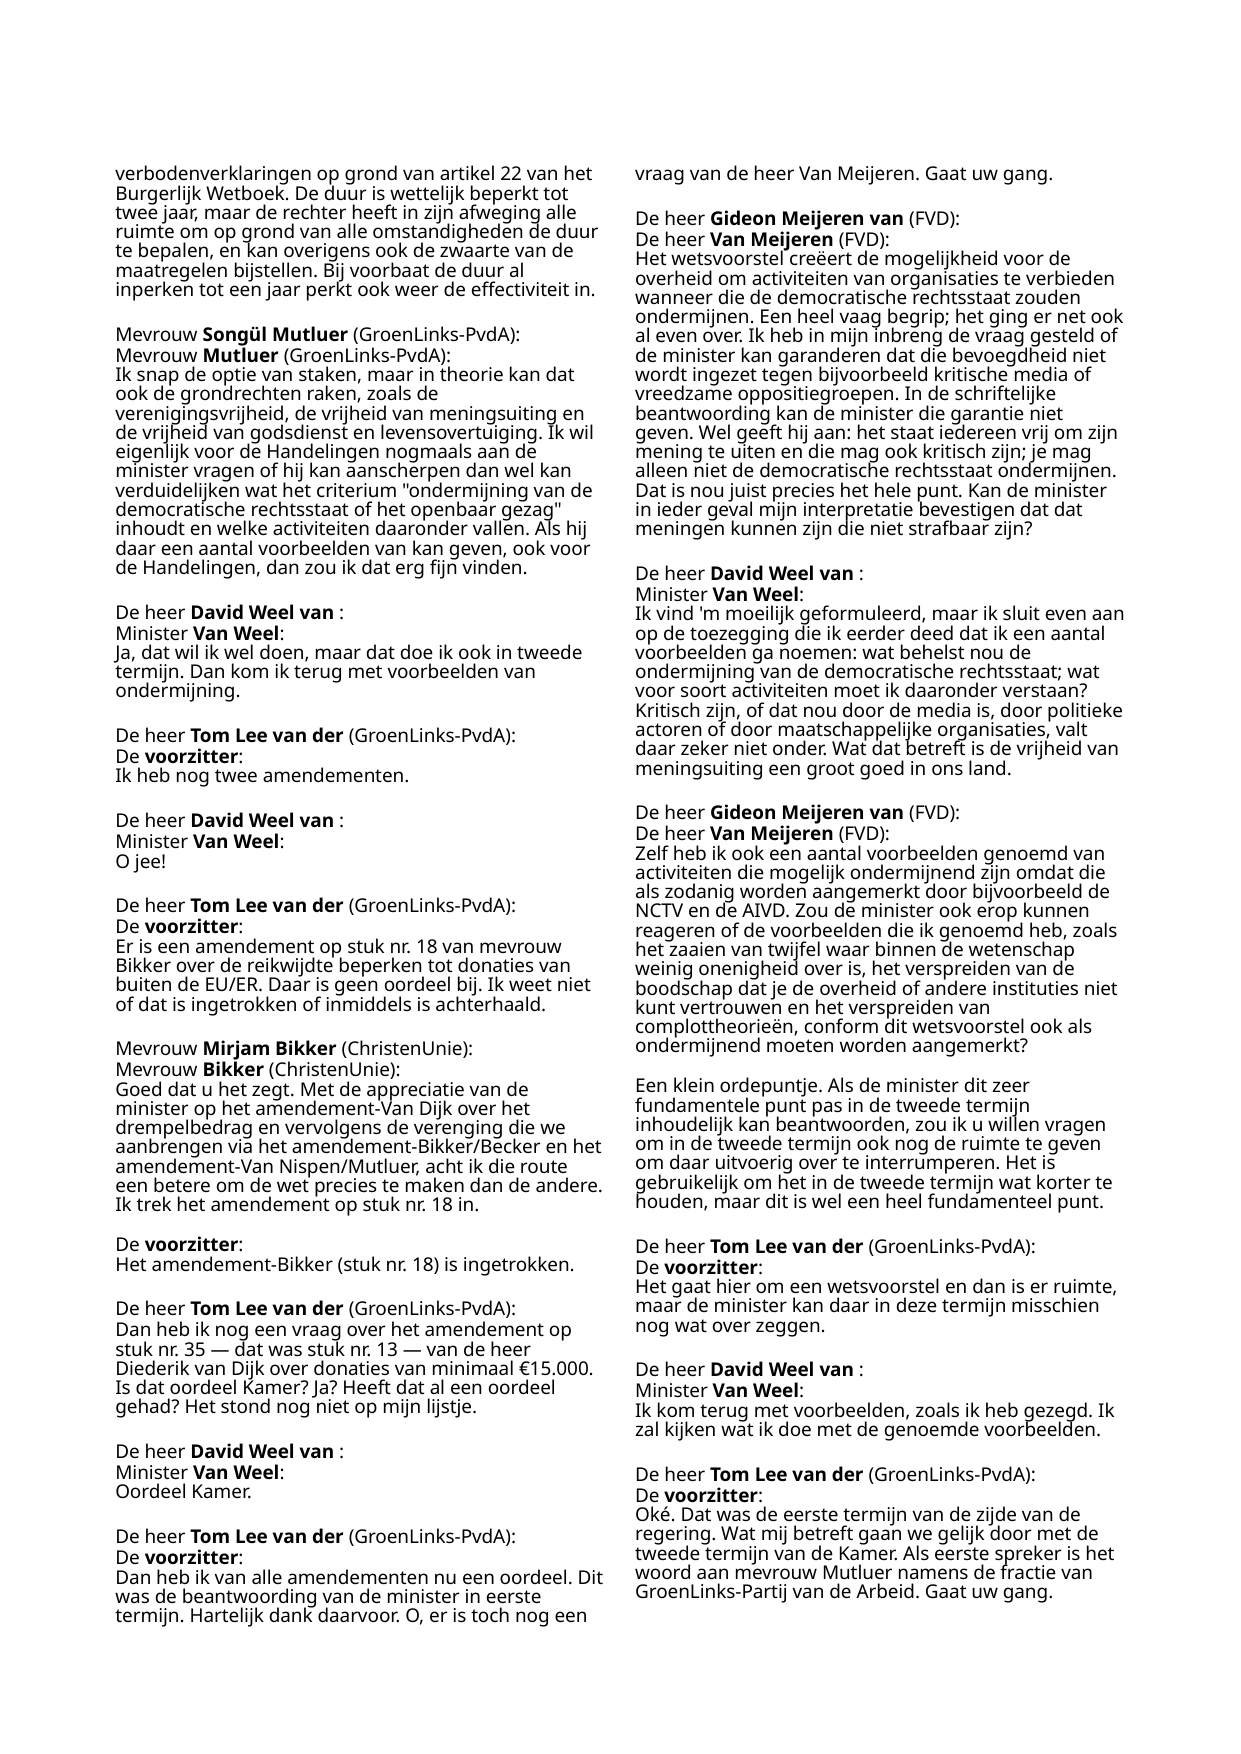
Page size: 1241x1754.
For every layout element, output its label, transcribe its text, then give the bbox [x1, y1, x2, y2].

text Minister Van Weel: [635, 586, 1125, 605]
text Minister Van Weel: [115, 833, 605, 853]
text De voorzitter: [635, 1487, 1125, 1506]
text Dan heb ik van alle amendementen nu een oordeel. Dit was de beantwoording van de minister in eerste termijn. Hartelijk dank daarvoor. O, er is toch nog een [115, 1569, 605, 1626]
text De voorzitter: [115, 748, 605, 767]
text Mevrouw Mutluer (GroenLinks-PvdA): [115, 347, 605, 366]
text De heer David Weel van : [115, 599, 605, 624]
text Ik kom terug met voorbeelden, zoals ik heb gezegd. Ik zal kijken wat ik doe met de genoemde voorbeelden. [635, 1402, 1125, 1440]
text Mevrouw Bikker (ChristenUnie): [115, 1061, 605, 1081]
text Het wetsvoorstel creëert de mogelijkheid voor de overheid om activiteiten van organisaties te verbieden wanneer die de democratische rechtsstaat zouden ondermijnen. Een heel vaag begrip; het ging er net ook al even over. Ik heb in mijn inbreng de vraag gesteld of de minister kan garanderen dat die bevoegdheid niet wordt ingezet tegen bijvoorbeeld kritische media of vreedzame oppositiegroepen. In de schriftelijke beantwoording kan de minister die garantie niet geven. Wel geeft hij aan: het staat iedereen vrij om zijn mening te uiten en die mag ook kritisch zijn; je mag alleen niet de democratische rechtsstaat ondermijnen. Dat is nou juist precies het hele punt. Kan de minister in ieder geval mijn interpretatie bevestigen dat dat meningen kunnen zijn die niet strafbaar zijn? [635, 250, 1125, 539]
text Er is een amendement op stuk nr. 18 van mevrouw Bikker over de reikwijdte beperken tot donaties van buiten de EU/ER. Daar is geen oordeel bij. Ik weet niet of dat is ingetrokken of inmiddels is achterhaald. [115, 938, 605, 1015]
text O jee! [115, 853, 605, 872]
text De heer David Weel van : [635, 1357, 1125, 1382]
text Ik vind 'm moeilijk geformuleerd, maar ik sluit even aan op de toezegging die ik eerder deed dat ik een aantal voorbeelden ga noemen: wat behelst nou de ondermijning van de democratische rechtsstaat; wat voor soort activiteiten moet ik daaronder verstaan? Kritisch zijn, of dat nou door de media is, door politieke actoren of door maatschappelijke organisaties, valt daar zeker niet onder. Wat dat betreft is de vrijheid van meningsuiting een groot goed in ons land. [635, 605, 1125, 779]
text Het amendement-Bikker (stuk nr. 18) is ingetrokken. [115, 1256, 605, 1275]
text Oordeel Kamer. [115, 1483, 605, 1503]
text De heer David Weel van : [115, 1438, 605, 1464]
text Een klein ordepuntje. Als de minister dit zeer fundamentele punt pas in de tweede termijn inhoudelijk kan beantwoorden, zou ik u willen vragen om in de tweede termijn ook nog de ruimte te geven om daar uitvoerig over te interrumperen. Het is gebruikelijk om het in de tweede termijn wat korter te houden, maar dit is wel een heel fundamenteel punt. [635, 1077, 1125, 1212]
text Ik heb nog twee amendementen. [115, 767, 605, 787]
text Minister Van Weel: [115, 624, 605, 644]
text De voorzitter: [115, 1236, 605, 1256]
text Ik snap de optie van staken, maar in theorie kan dat ook de grondrechten raken, zoals de verenigingsvrijheid, de vrijheid van meningsuiting en de vrijheid van godsdienst en levensovertuiging. Ik wil eigenlijk voor de Handelingen nogmaals aan de minister vragen of hij kan aanscherpen dan wel kan verduidelijken wat het criterium "ondermijning van de democratische rechtsstaat of het openbaar gezag" inhoudt en welke activiteiten daaronder vallen. Als hij daar een aantal voorbeelden van kan geven, ook voor de Handelingen, dan zou ik dat erg fijn vinden. [115, 366, 605, 578]
text De heer Van Meijeren (FVD): [635, 825, 1125, 844]
text De voorzitter: [635, 1259, 1125, 1278]
text Zelf heb ik ook een aantal voorbeelden genoemd van activiteiten die mogelijk ondermijnend zijn omdat die als zodanig worden aangemerkt door bijvoorbeeld de NCTV en de AIVD. Zou de minister ook erop kunnen reageren of de voorbeelden die ik genoemd heb, zoals het zaaien van twijfel waar binnen de wetenschap weinig onenigheid over is, het verspreiden van de boodschap dat je de overheid of andere instituties niet kunt vertrouwen en het verspreiden van complottheorieën, conform dit wetsvoorstel ook als ondermijnend moeten worden aangemerkt? [635, 844, 1125, 1057]
text Oké. Dat was de eerste termijn van de zijde van de regering. Wat mij betreft gaan we gelijk door met de tweede termijn van de Kamer. Als eerste spreker is het woord aan mevrouw Mutluer namens de fractie van GroenLinks-Partij van de Arbeid. Gaat uw gang. [635, 1506, 1125, 1602]
text Dan heb ik nog een vraag over het amendement op stuk nr. 35 — dat was stuk nr. 13 — van de heer Diederik van Dijk over donaties van minimaal €15.000. Is dat oordeel Kamer? Ja? Heeft dat al een oordeel gehad? Het stond nog niet op mijn lijstje. [115, 1321, 605, 1418]
text De heer Tom Lee van der (GroenLinks-PvdA): [635, 1461, 1125, 1487]
text De heer Tom Lee van der (GroenLinks-PvdA): [115, 722, 605, 748]
text Het gaat hier om een wetsvoorstel en dan is er ruimte, maar de minister kan daar in deze termijn misschien nog wat over zeggen. [635, 1278, 1125, 1336]
text Minister Van Weel: [115, 1464, 605, 1483]
text De voorzitter: [115, 1549, 605, 1569]
text De voorzitter: [115, 918, 605, 938]
text De heer Gideon Meijeren van (FVD): [635, 205, 1125, 231]
text Mevrouw Songül Mutluer (GroenLinks-PvdA): [115, 321, 605, 347]
text De heer Tom Lee van der (GroenLinks-PvdA): [115, 893, 605, 918]
text verbodenverklaringen op grond van artikel 22 van het Burgerlijk Wetboek. De duur is wettelijk beperkt tot twee jaar, maar de rechter heeft in zijn afweging alle ruimte om op grond van alle omstandigheden de duur te bepalen, en kan overigens ook de zwaarte van de maatregelen bijstellen. Bij voorbaat de duur al inperken tot een jaar perkt ook weer de effectiviteit in. [115, 165, 605, 300]
text De heer Tom Lee van der (GroenLinks-PvdA): [115, 1524, 605, 1549]
text Mevrouw Mirjam Bikker (ChristenUnie): [115, 1036, 605, 1061]
text De heer David Weel van : [635, 560, 1125, 586]
text De heer Tom Lee van der (GroenLinks-PvdA): [115, 1296, 605, 1321]
text De heer David Weel van : [115, 808, 605, 833]
text Minister Van Weel: [635, 1382, 1125, 1402]
text Ja, dat wil ik wel doen, maar dat doe ik ook in tweede termijn. Dan kom ik terug met voorbeelden van ondermijning. [115, 644, 605, 702]
text De heer Van Meijeren (FVD): [635, 231, 1125, 250]
text De heer Gideon Meijeren van (FVD): [635, 799, 1125, 825]
text De heer Tom Lee van der (GroenLinks-PvdA): [635, 1233, 1125, 1259]
text vraag van de heer Van Meijeren. Gaat uw gang. [635, 165, 1125, 184]
text Goed dat u het zegt. Met de appreciatie van de minister op het amendement-Van Dijk over het drempelbedrag en vervolgens de verenging die we aanbrengen via het amendement-Bikker/Becker en het amendement-Van Nispen/Mutluer, acht ik die route een betere om de wet precies te maken dan de andere. Ik trek het amendement op stuk nr. 18 in. [115, 1081, 605, 1216]
